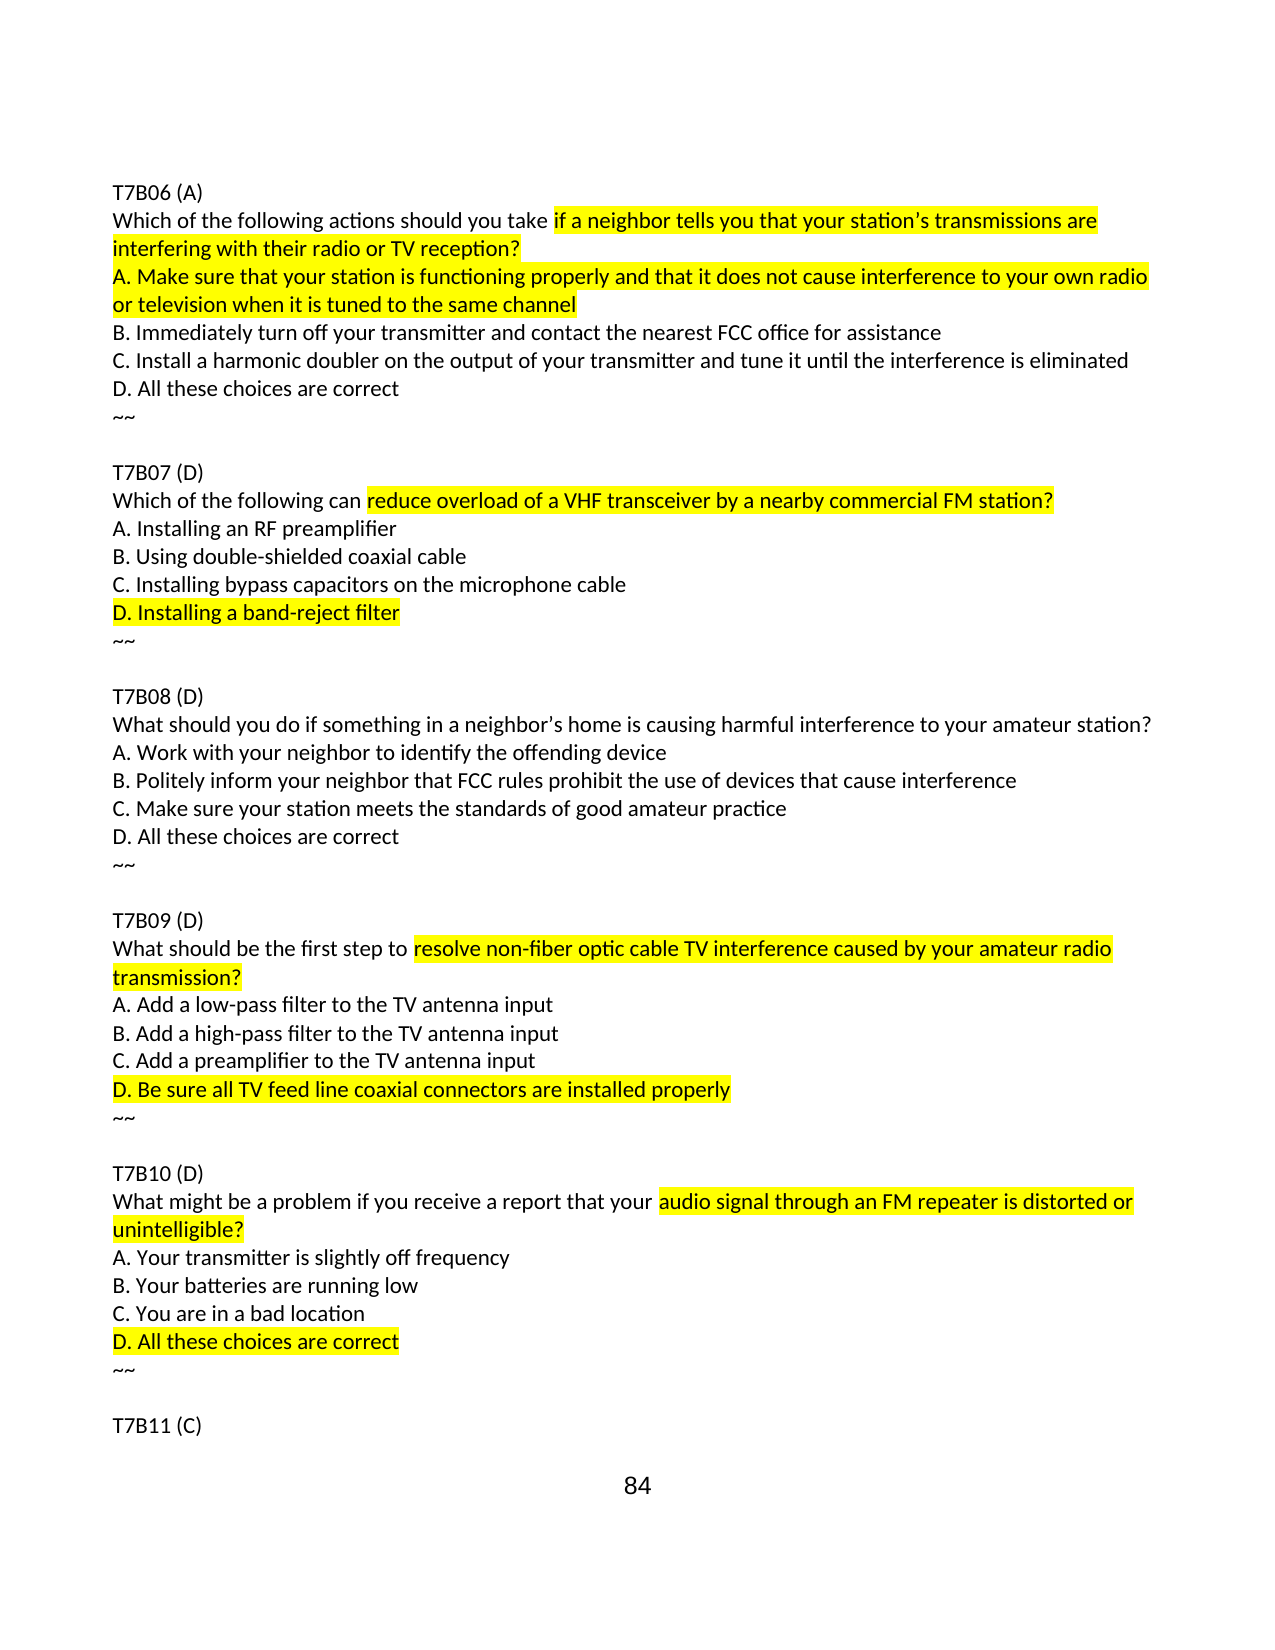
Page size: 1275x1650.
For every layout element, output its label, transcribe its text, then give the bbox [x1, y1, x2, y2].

text T7B07 (D) [112, 458, 1162, 486]
text T7B11 (C) [112, 1411, 1162, 1439]
text Which of the following can reduce overload of a VHF transceiver by a nearby commercial FM station? [112, 486, 1162, 514]
text B. Add a high-pass filter to the TV antenna input [112, 1019, 1162, 1047]
text T7B08 (D) [112, 682, 1162, 710]
text T7B10 (D) [112, 1159, 1162, 1187]
text What should you do if something in a neighbor’s home is causing harmful interference to your amateur station? [112, 710, 1162, 738]
text ~~ [112, 1355, 1162, 1383]
text T7B09 (D) [112, 907, 1162, 934]
text D. Be sure all TV feed line coaxial connectors are installed properly [112, 1075, 1162, 1103]
text A. Installing an RF preamplifier [112, 514, 1162, 542]
text Which of the following actions should you take if a neighbor tells you that your station’s transmissions are interfering with their radio or TV reception? [112, 206, 1162, 262]
text C. Make sure your station meets the standards of good amateur practice [112, 794, 1162, 822]
text What might be a problem if you receive a report that your audio signal through an FM repeater is distorted or unintelligible? [112, 1187, 1162, 1243]
text C. You are in a bad location [112, 1299, 1162, 1327]
text ~~ [112, 402, 1162, 430]
text B. Politely inform your neighbor that FCC rules prohibit the use of devices that cause interference [112, 766, 1162, 794]
text D. Installing a band-reject filter [112, 598, 1162, 626]
text What should be the first step to resolve non-fiber optic cable TV interference caused by your amateur radio transmission? [112, 934, 1162, 991]
text ~~ [112, 1103, 1162, 1131]
text A. Your transmitter is slightly off frequency [112, 1243, 1162, 1271]
text A. Make sure that your station is functioning properly and that it does not cause interference to your own radio or television when it is tuned to the same channel [112, 262, 1162, 318]
text B. Your batteries are running low [112, 1271, 1162, 1299]
text C. Installing bypass capacitors on the microphone cable [112, 570, 1162, 598]
text C. Add a preamplifier to the TV antenna input [112, 1047, 1162, 1075]
text D. All these choices are correct [112, 822, 1162, 851]
text D. All these choices are correct [112, 374, 1162, 402]
text T7B06 (A) [112, 178, 1162, 206]
text A. Work with your neighbor to identify the offending device [112, 738, 1162, 766]
text A. Add a low-pass filter to the TV antenna input [112, 991, 1162, 1019]
text C. Install a harmonic doubler on the output of your transmitter and tune it until the interference is eliminated [112, 346, 1162, 374]
text B. Using double-shielded coaxial cable [112, 542, 1162, 570]
text D. All these choices are correct [112, 1327, 1162, 1355]
text ~~ [112, 626, 1162, 654]
text ~~ [112, 851, 1162, 878]
text B. Immediately turn off your transmitter and contact the nearest FCC office for assistance [112, 318, 1162, 346]
